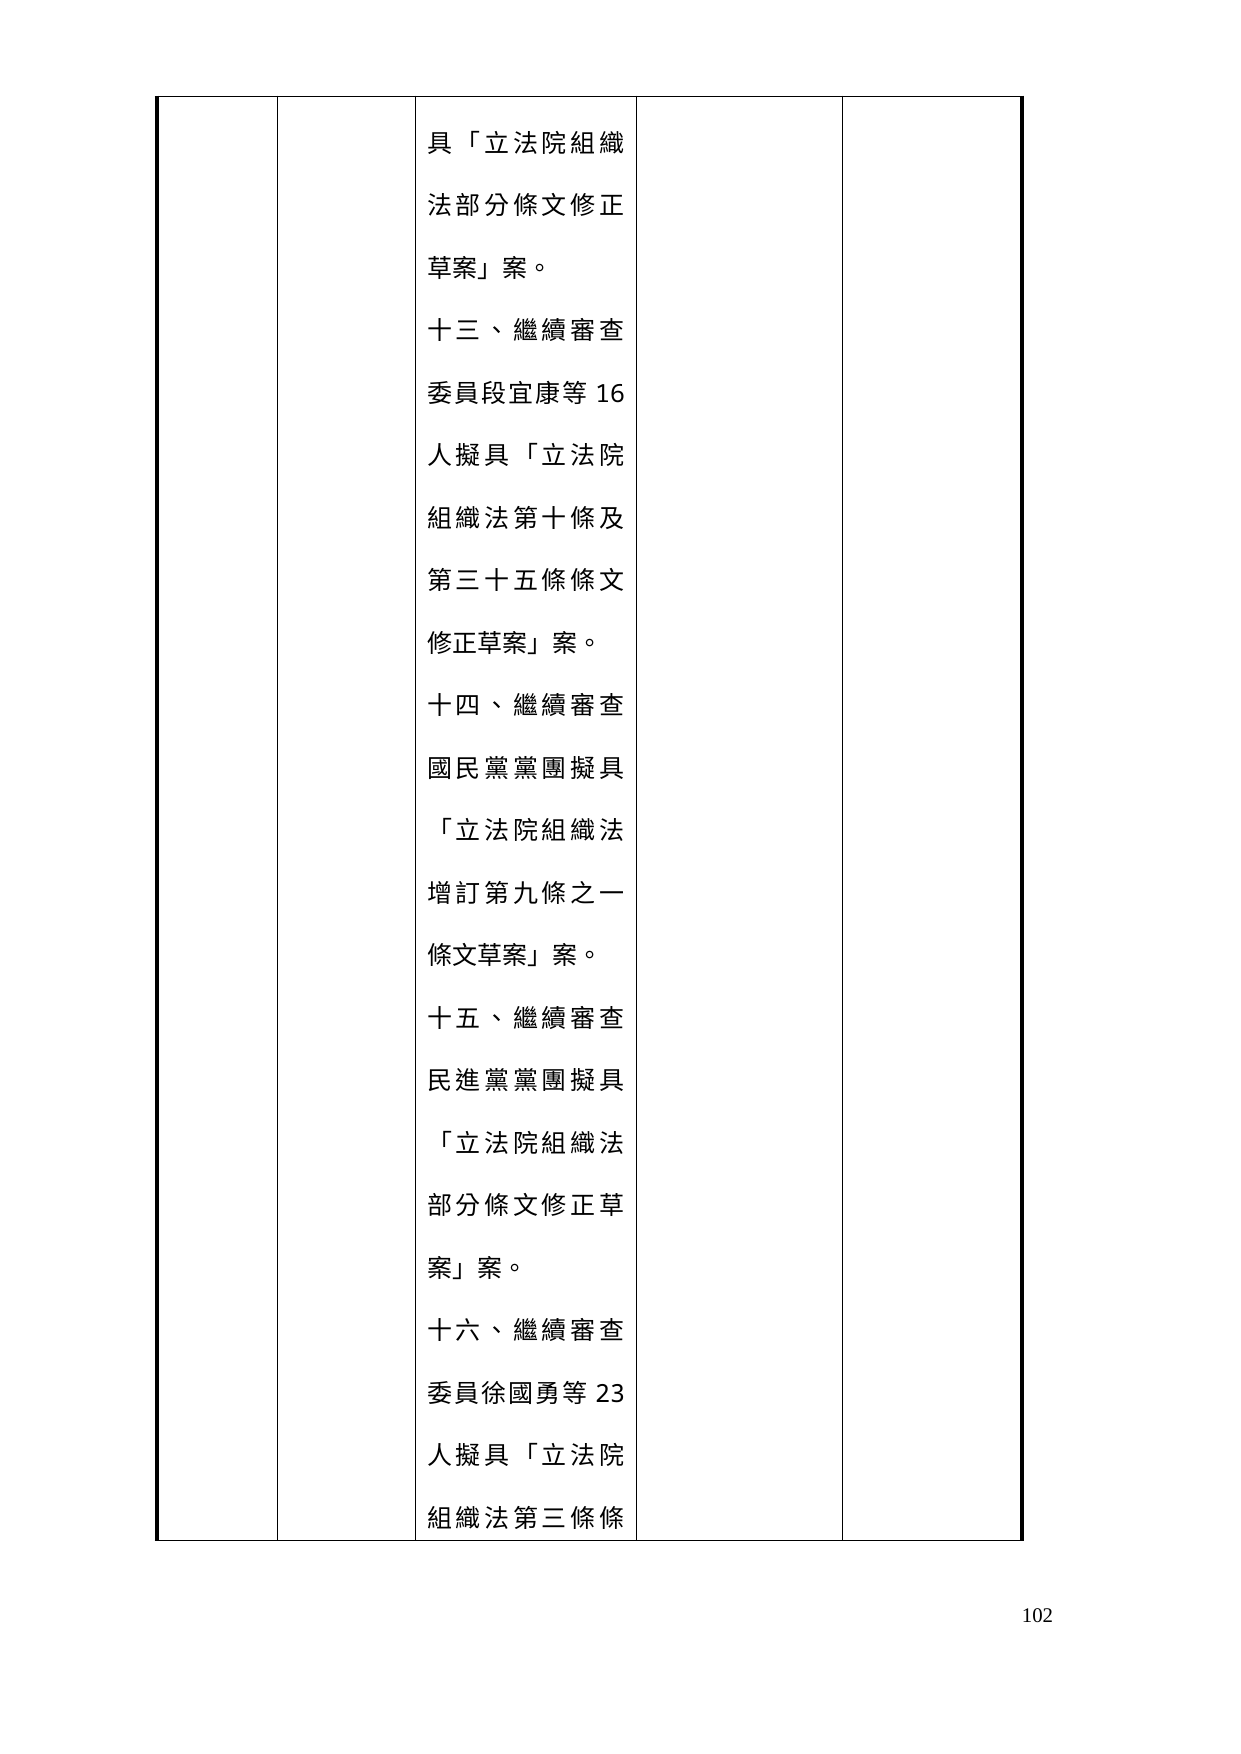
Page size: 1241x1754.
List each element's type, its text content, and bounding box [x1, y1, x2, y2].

table_cell [278, 97, 415, 1540]
table_cell 具「立法院組織法部分條文修正草案」案。 十三、繼續審查委員段宜康等16人擬具「立法院組織法第十條及第三十五條條文修正草案」案。 十四、繼續審查國民黨黨團擬具「立法院組織法增訂第九條之一條文草案」案。 十五、繼續審查民進黨黨團擬具「立法院組織法部分條文修正草案」案。 十六、繼續審查委員徐國勇等23人擬具「立法院組織法第三條條 [416, 97, 636, 1540]
table_cell [637, 97, 842, 1540]
table_cell [843, 97, 1020, 1540]
table_cell [159, 97, 277, 1540]
